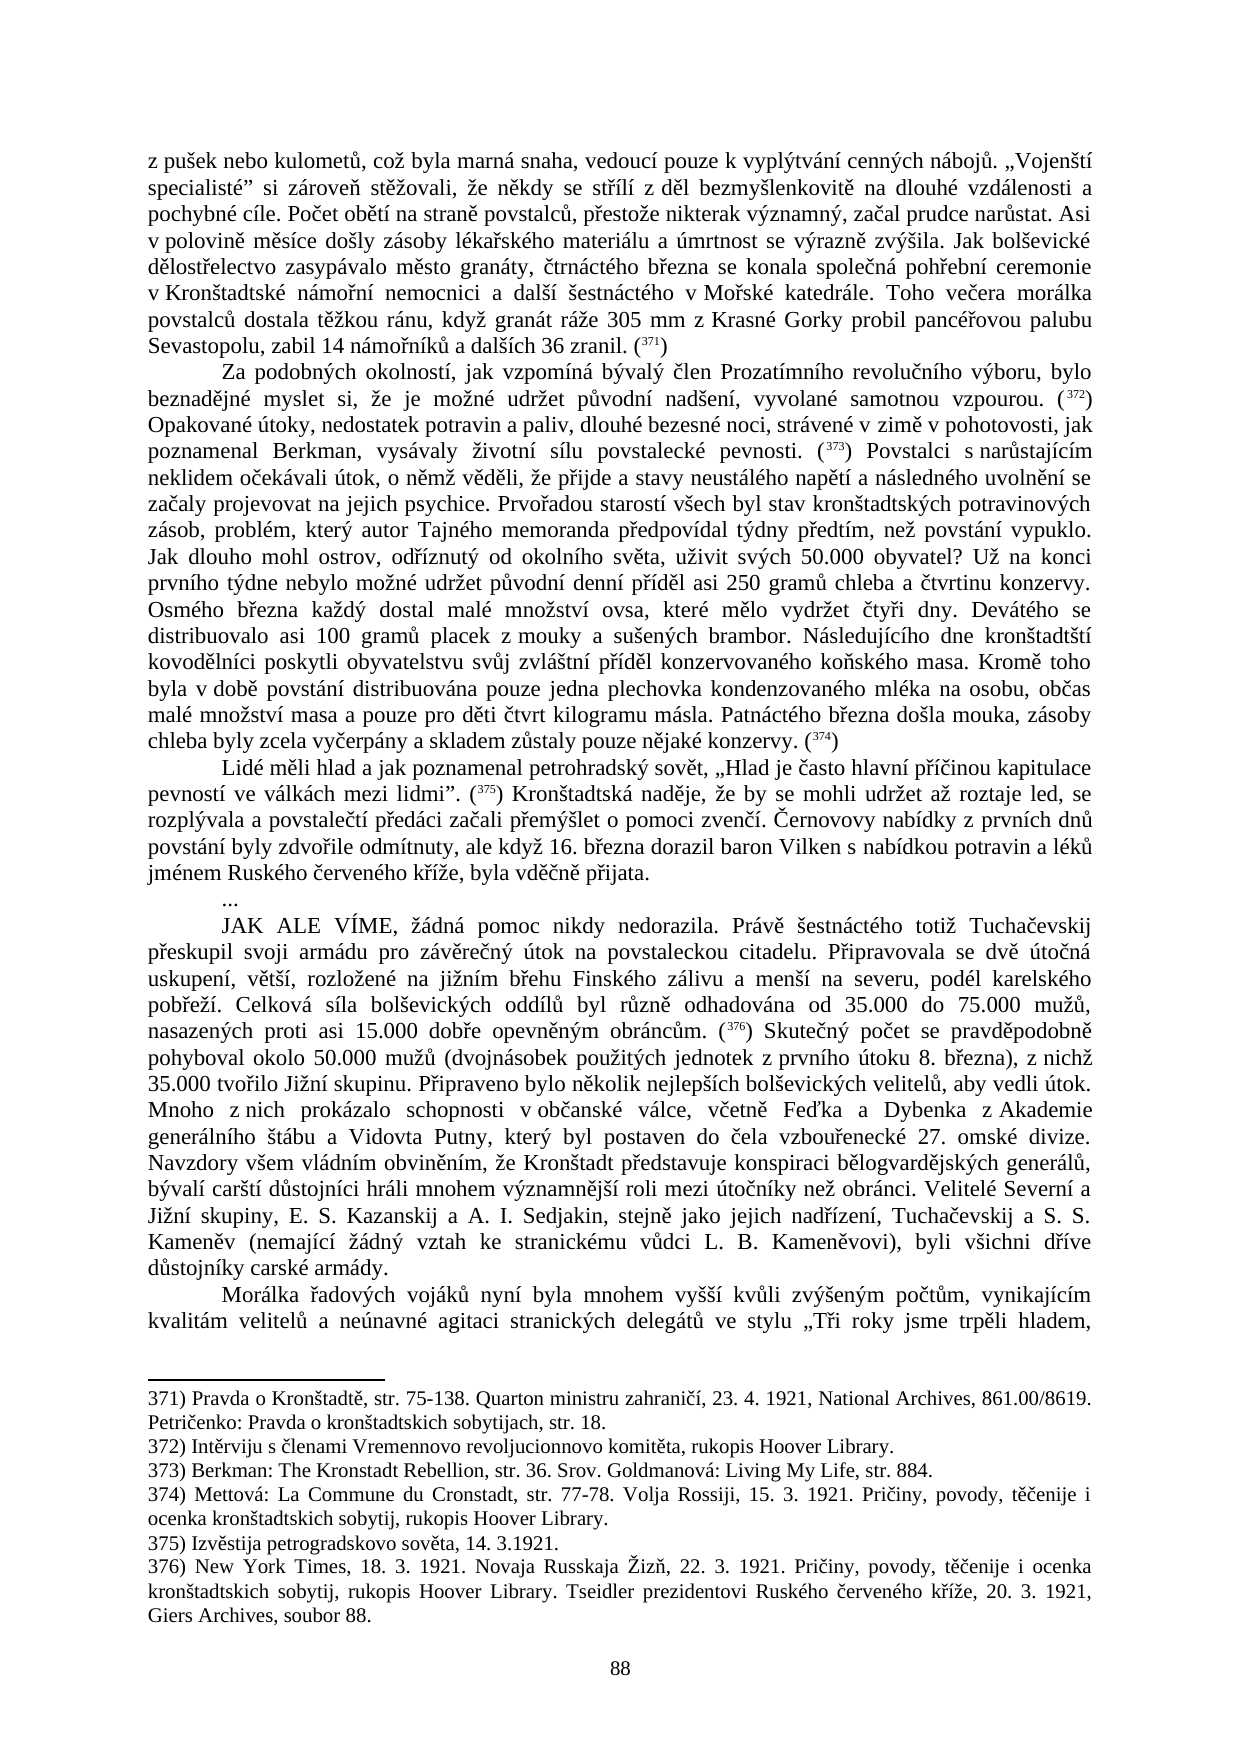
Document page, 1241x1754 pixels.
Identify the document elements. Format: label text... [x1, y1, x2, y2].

text JAK ALE VÍME, žádná pomoc nikdy nedorazila. Právě šestnáctého totiž Tuchačevskij přeskupil svoji armádu pro závěrečný útok na povstaleckou citadelu. Připravovala se dvě útočná uskupení, větší, rozložené na jižním břehu Finského zálivu a menší na severu, podél karelského pobřeží. Celková síla bolševických oddílů byl různě odhadována od 35.000 do 75.000 mužů, nasazených proti asi 15.000 dobře opevněným obráncům. () Skutečný počet se pravděpodobně pohyboval okolo 50.000 mužů (dvojnásobek použitých jednotek z prvního útoku 8. března), z nichž 35.000 tvořilo Jižní skupinu. Připraveno bylo několik nejlepších bolševických velitelů, aby vedli útok. Mnoho z nich prokázalo schopnosti v občanské válce, včetně Feďka a Dybenka z Akademie generálního štábu a Vidovta Putny, který byl postaven do čela vzbouřenecké 27. omské divize. Navzdory všem vládním obviněním, že Kronštadt představuje konspiraci bělogvardějských generálů, bývalí carští důstojníci hráli mnohem významnější roli mezi útočníky než obránci. Velitelé Severní a Jižní skupiny, E. S. Kazanskij a A. I. Sedjakin, stejně jako jejich nadřízení, Tuchačevskij a S. S. Kameněv (nemající žádný vztah ke stranickému vůdci L. B. Kameněvovi), byli všichni dříve důstojníky carské armády. [148, 912, 1093, 1281]
text ) New York Times, 18. 3. 1921. Novaja Russkaja Žizň, 22. 3. 1921. Pričiny, povody, těčenije i ocenka kronštadtskich sobytij, rukopis Hoover Library. Tseidler prezidentovi Ruského červeného kříže, 20. 3. 1921, Giers Archives, soubor 88. [148, 1554, 1093, 1627]
text ) Pravda o Kronštadtě, str. 75-138. Quarton ministru zahraničí, 23. 4. 1921, National Archives, 861.00/8619. Petričenko: Pravda o kronštadtskich sobytijach, str. 18. [148, 1386, 1093, 1434]
text Za podobných okolností, jak vzpomíná bývalý člen Prozatímního revolučního výboru, bylo beznadějné myslet si, že je možné udržet původní nadšení, vyvolané samotnou vzpourou. () Opakované útoky, nedostatek potravin a paliv, dlouhé bezesné noci, strávené v zimě v pohotovosti, jak poznamenal Berkman, vysávaly životní sílu povstalecké pevnosti. () Povstalci s narůstajícím neklidem očekávali útok, o němž věděli, že přijde a stavy neustálého napětí a následného uvolnění se začaly projevovat na jejich psychice. Prvořadou starostí všech byl stav kronštadtských potravinových zásob, problém, který autor Tajného memoranda předpovídal týdny předtím, než povstání vypuklo. Jak dlouho mohl ostrov, odříznutý od okolního světa, uživit svých 50.000 obyvatel? Už na konci prvního týdne nebylo možné udržet původní denní příděl asi 250 gramů chleba a čtvrtinu konzervy. Osmého března každý dostal malé množství ovsa, které mělo vydržet čtyři dny. Devátého se distribuovalo asi 100 gramů placek z mouky a sušených brambor. Následujícího dne kronštadtští kovodělníci poskytli obyvatelstvu svůj zvláštní příděl konzervovaného koňského masa. Kromě toho byla v době povstání distribuována pouze jedna plechovka kondenzovaného mléka na osobu, občas malé množství masa a pouze pro děti čtvrt kilogramu másla. Patnáctého března došla mouka, zásoby chleba byly zcela vyčerpány a skladem zůstaly pouze nějaké konzervy. () [148, 358, 1093, 754]
text ) Mettová: La Commune du Cronstadt, str. 77-78. Volja Rossiji, 15. 3. 1921. Pričiny, povody, těčenije i ocenka kronštadtskich sobytij, rukopis Hoover Library. [148, 1482, 1093, 1530]
text ) Izvěstija petrogradskovo sověta, 14. 3.1921. [148, 1530, 1093, 1554]
text z pušek nebo kulometů, což byla marná snaha, vedoucí pouze k vyplýtvání cenných nábojů. „Vojenští specialisté” si zároveň stěžovali, že někdy se střílí z děl bezmyšlenkovitě na dlouhé vzdálenosti a pochybné cíle. Počet obětí na straně povstalců, přestože nikterak významný, začal prudce narůstat. Asi v polovině měsíce došly zásoby lékařského materiálu a úmrtnost se výrazně zvýšila. Jak bolševické dělostřelectvo zasypávalo město granáty, čtrnáctého března se konala společná pohřební ceremonie v Kronštadtské námořní nemocnici a další šestnáctého v Mořské katedrále. Toho večera morálka povstalců dostala těžkou ránu, když granát ráže 305 mm z Krasné Gorky probil pancéřovou palubu Sevastopolu, zabil 14 námořníků a dalších 36 zranil. () [148, 148, 1093, 358]
text Lidé měli hlad a jak poznamenal petrohradský sovět, „Hlad je často hlavní příčinou kapitulace pevností ve válkách mezi lidmi”. () Kronštadtská naděje, že by se mohli udržet až roztaje led, se rozplývala a povstalečtí předáci začali přemýšlet o pomoci zvenčí. Černovovy nabídky z prvních dnů povstání byly zdvořile odmítnuty, ale když 16. března dorazil baron Vilken s nabídkou potravin a léků jménem Ruského červeného kříže, byla vděčně přijata. [148, 754, 1093, 886]
text ) Intěrviju s členami Vremennovo revoljucionnovo komitěta, rukopis Hoover Library. [148, 1434, 1093, 1458]
text ... [148, 886, 1093, 912]
text Morálka řadových vojáků nyní byla mnohem vyšší kvůli zvýšeným počtům, vynikajícím kvalitám velitelů a neúnavné agitaci stranických delegátů ve stylu „Tři roky jsme trpěli hladem, [148, 1281, 1093, 1333]
text ) Berkman: The Kronstadt Rebellion, str. 36. Srov. Goldmanová: Living My Life, str. 884. [148, 1458, 1093, 1482]
